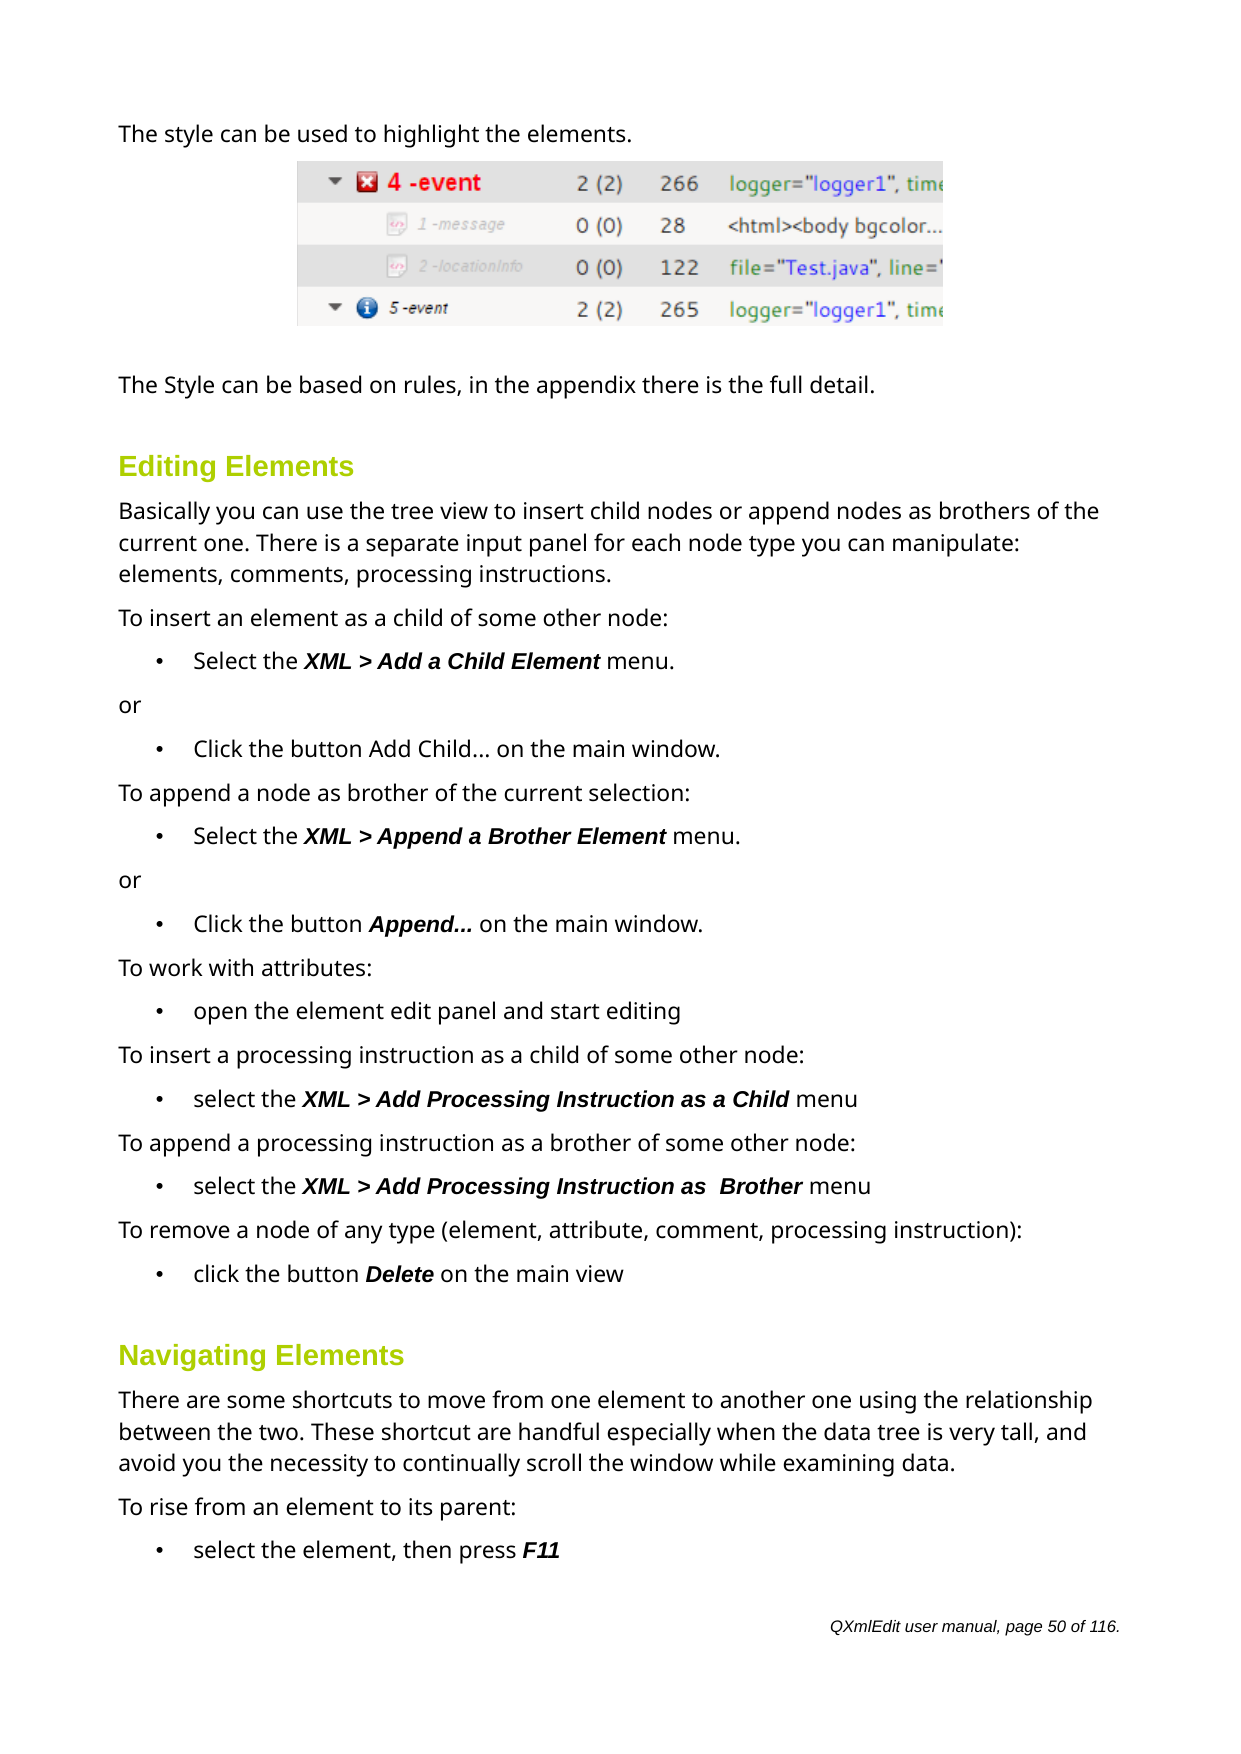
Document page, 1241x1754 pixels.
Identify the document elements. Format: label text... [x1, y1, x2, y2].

list Select the XML > Add a Child Element menu. [156, 645, 1122, 677]
text The Style can be based on rules, in the appendix there is the full detail. [118, 369, 1122, 400]
list select the element, then press F11 [156, 1534, 1122, 1565]
text The style can be used to highlight the elements. [118, 118, 1122, 149]
text To rise from an element to its parent: [118, 1490, 1122, 1522]
list click the button Delete on the main view [156, 1258, 1122, 1289]
subtitle Editing Elements [118, 449, 1122, 483]
list Select the XML > Append a Brother Element menu. [156, 820, 1122, 852]
list select the XML > Add Processing Instruction as a Child menu [156, 1083, 1122, 1114]
text There are some shortcuts to move from one element to another one using the relationship between the two. These shortcut are handful especially when the data tree is very tall, and avoid you the necessity to continually scroll the window while examining data. [118, 1384, 1122, 1478]
text To remove a node of any type (element, attribute, comment, processing instruction): [118, 1214, 1122, 1245]
subtitle Navigating Elements [118, 1338, 1122, 1372]
list Click the button Add Child... on the main window. [156, 733, 1122, 764]
text To insert an element as a child of some other node: [118, 602, 1122, 633]
text Basically you can use the tree view to insert child nodes or append nodes as brothers of the current one. There is a separate input panel for each node type you can manipulate: elements, comments, processing instructions. [118, 495, 1122, 589]
list open the element edit panel and start editing [156, 995, 1122, 1027]
text or [118, 864, 1122, 895]
list select the XML > Add Processing Instruction as Brother menu [156, 1170, 1122, 1202]
list Click the button Append... on the main window. [156, 908, 1122, 939]
text To work with attributes: [118, 952, 1122, 983]
picture [297, 161, 943, 326]
text or [118, 689, 1122, 720]
text To append a processing instruction as a brother of some other node: [118, 1127, 1122, 1158]
text To append a node as brother of the current selection: [118, 777, 1122, 808]
text To insert a processing instruction as a child of some other node: [118, 1039, 1122, 1070]
